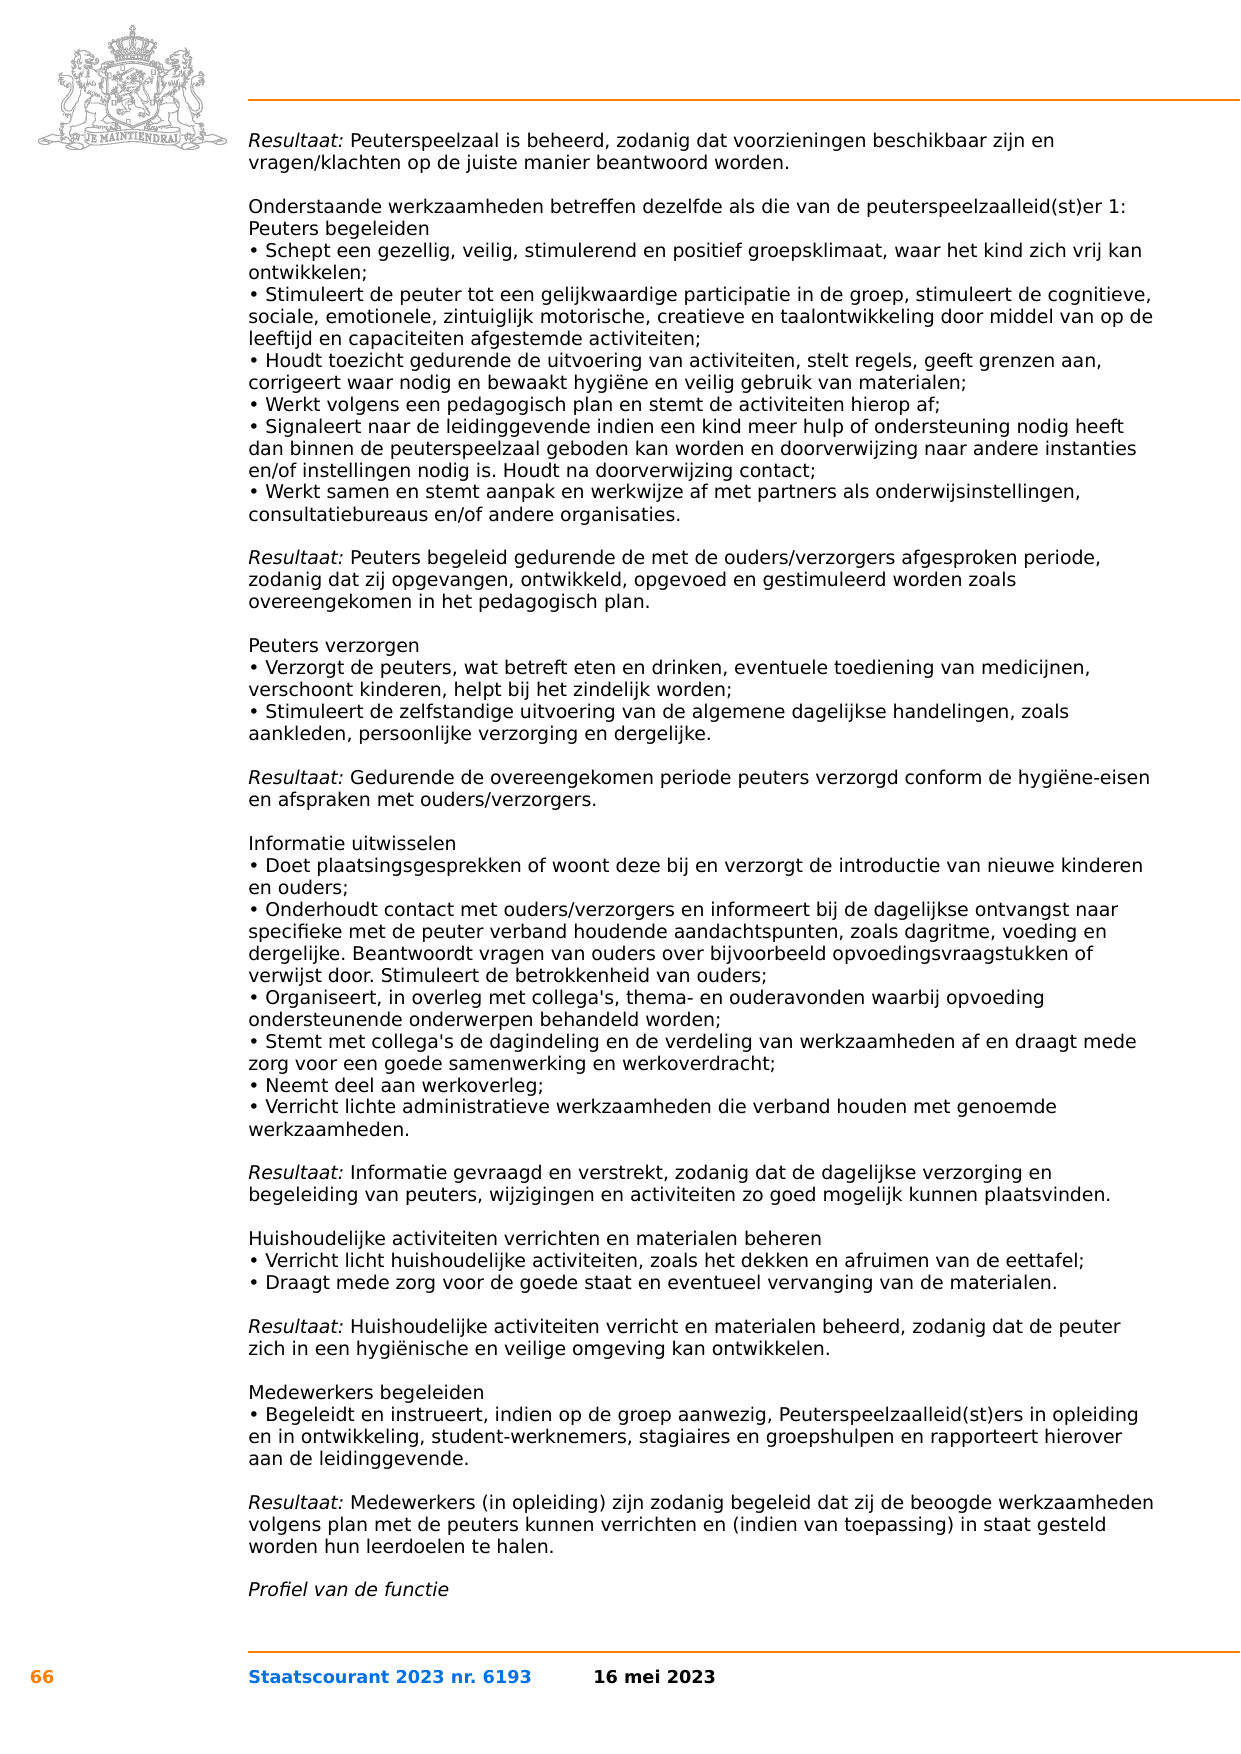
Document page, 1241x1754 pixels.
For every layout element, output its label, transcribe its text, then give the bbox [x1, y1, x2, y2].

text Resultaat: Informatie gevraagd en verstrekt, zodanig dat de dagelijkse verzorging en begeleiding van peuters, wijzigingen en activiteiten zo goed mogelijk kunnen plaatsvinden. [248, 1162, 1163, 1206]
text • Schept een gezellig, veilig, stimulerend en positief groepsklimaat, waar het kind zich vrij kan ontwikkelen; [248, 240, 1163, 284]
text • Stimuleert de zelfstandige uitvoering van de algemene dagelijkse handelingen, zoals aankleden, persoonlijke verzorging en dergelijke. [248, 701, 1163, 745]
text Profiel van de functie [248, 1579, 1163, 1601]
text • Werkt volgens een pedagogisch plan en stemt de activiteiten hierop af; [248, 393, 1163, 416]
text • Stemt met collega's de dagindeling en de verdeling van werkzaamheden af en draagt mede zorg voor een goede samenwerking en werkoverdracht; [248, 1031, 1163, 1074]
text • Werkt samen en stemt aanpak en werkwijze af met partners als onderwijsinstellingen, consultatiebureaus en/of andere organisaties. [248, 481, 1163, 525]
text • Verricht licht huishoudelijke activiteiten, zoals het dekken en afruimen van de eettafel; [248, 1250, 1163, 1272]
text • Draagt mede zorg voor de goede staat en eventueel vervanging van de materialen. [248, 1272, 1163, 1294]
text Huishoudelijke activiteiten verrichten en materialen beheren [248, 1228, 1163, 1250]
text • Signaleert naar de leidinggevende indien een kind meer hulp of ondersteuning nodig heeft dan binnen de peuterspeelzaal geboden kan worden en doorverwijzing naar andere instanties en/of instellingen nodig is. Houdt na doorverwijzing contact; [248, 416, 1163, 481]
text Resultaat: Peuters begeleid gedurende de met de ouders/verzorgers afgesproken periode, zodanig dat zij opgevangen, ontwikkeld, opgevoed en gestimuleerd worden zoals overeengekomen in het pedagogisch plan. [248, 547, 1163, 613]
text • Organiseert, in overleg met collega's, thema- en ouderavonden waarbij opvoeding ondersteunende onderwerpen behandeld worden; [248, 987, 1163, 1031]
text Peuters verzorgen [248, 635, 1163, 657]
text Medewerkers begeleiden [248, 1382, 1163, 1404]
text Resultaat: Huishoudelijke activiteiten verricht en materialen beheerd, zodanig dat de peuter zich in een hygiënische en veilige omgeving kan ontwikkelen. [248, 1316, 1163, 1360]
picture [38, 25, 227, 150]
text Onderstaande werkzaamheden betreffen dezelfde als die van de peuterspeelzaalleid(st)er 1: [248, 196, 1163, 218]
text • Doet plaatsingsgesprekken of woont deze bij en verzorgt de introductie van nieuwe kinderen en ouders; [248, 855, 1163, 899]
text • Onderhoudt contact met ouders/verzorgers en informeert bij de dagelijkse ontvangst naar specifieke met de peuter verband houdende aandachtspunten, zoals dagritme, voeding en dergelijke. Beantwoordt vragen van ouders over bijvoorbeeld opvoedingsvraagstukken of verwijst door. Stimuleert de betrokkenheid van ouders; [248, 899, 1163, 987]
text • Houdt toezicht gedurende de uitvoering van activiteiten, stelt regels, geeft grenzen aan, corrigeert waar nodig en bewaakt hygiëne en veilig gebruik van materialen; [248, 349, 1163, 393]
text • Stimuleert de peuter tot een gelijkwaardige participatie in de groep, stimuleert de cognitieve, sociale, emotionele, zintuiglijk motorische, creatieve en taalontwikkeling door middel van op de leeftijd en capaciteiten afgestemde activiteiten; [248, 284, 1163, 349]
text • Verricht lichte administratieve werkzaamheden die verband houden met genoemde werkzaamheden. [248, 1096, 1163, 1140]
text Resultaat: Gedurende de overeengekomen periode peuters verzorgd conform de hygiëne-eisen en afspraken met ouders/verzorgers. [248, 767, 1163, 811]
text Informatie uitwisselen [248, 833, 1163, 855]
text • Verzorgt de peuters, wat betreft eten en drinken, eventuele toediening van medicijnen, verschoont kinderen, helpt bij het zindelijk worden; [248, 657, 1163, 701]
text Resultaat: Peuterspeelzaal is beheerd, zodanig dat voorzieningen beschikbaar zijn en vragen/klachten op de juiste manier beantwoord worden. [248, 130, 1163, 174]
text Peuters begeleiden [248, 218, 1163, 240]
text • Begeleidt en instrueert, indien op de groep aanwezig, Peuterspeelzaalleid(st)ers in opleiding en in ontwikkeling, student-werknemers, stagiaires en groepshulpen en rapporteert hierover aan de leidinggevende. [248, 1404, 1163, 1470]
text Resultaat: Medewerkers (in opleiding) zijn zodanig begeleid dat zij de beoogde werkzaamheden volgens plan met de peuters kunnen verrichten en (indien van toepassing) in staat gesteld worden hun leerdoelen te halen. [248, 1492, 1163, 1557]
text • Neemt deel aan werkoverleg; [248, 1074, 1163, 1096]
